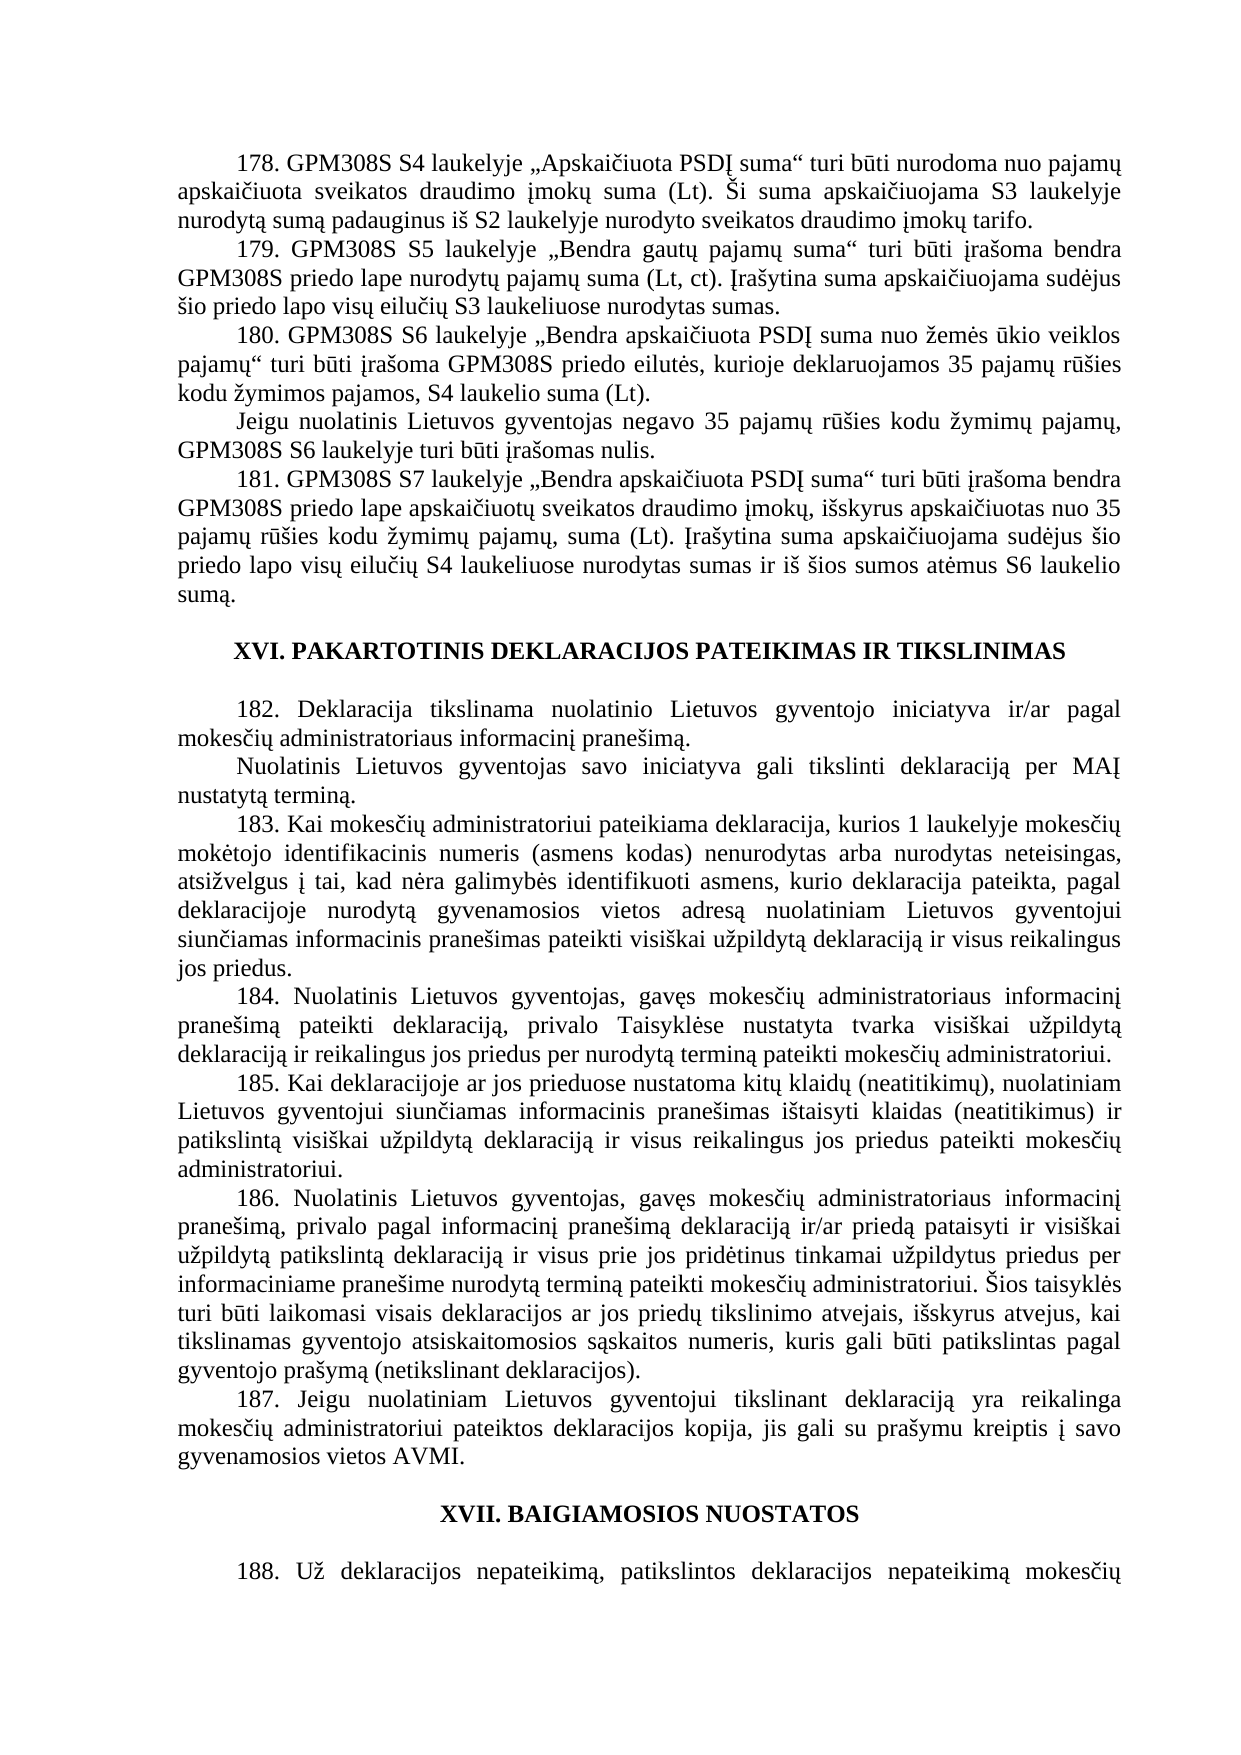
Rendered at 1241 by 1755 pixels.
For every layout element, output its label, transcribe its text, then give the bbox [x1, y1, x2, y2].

text 180. GPM308S S6 laukelyje „Bendra apskaičiuota PSDĮ suma nuo žemės ūkio veiklos pajamų“ turi būti įrašoma GPM308S priedo eilutės, kurioje deklaruojamos 35 pajamų rūšies kodu žymimos pajamos, S4 laukelio suma (Lt). [177, 320, 1122, 406]
text Nuolatinis Lietuvos gyventojas savo iniciatyva gali tikslinti deklaraciją per MAĮ nustatytą terminą. [177, 751, 1122, 809]
text 181. GPM308S S7 laukelyje „Bendra apskaičiuota PSDĮ suma“ turi būti įrašoma bendra GPM308S priedo lape apskaičiuotų sveikatos draudimo įmokų, išskyrus apskaičiuotas nuo 35 pajamų rūšies kodu žymimų pajamų, suma (Lt). Įrašytina suma apskaičiuojama sudėjus šio priedo lapo visų eilučių S4 laukeliuose nurodytas sumas ir iš šios sumos atėmus S6 laukelio sumą. [177, 464, 1122, 608]
text Jeigu nuolatinis Lietuvos gyventojas negavo 35 pajamų rūšies kodu žymimų pajamų, GPM308S S6 laukelyje turi būti įrašomas nulis. [177, 406, 1122, 464]
text 183. Kai mokesčių administratoriui pateikiama deklaracija, kurios 1 laukelyje mokesčių mokėtojo identifikacinis numeris (asmens kodas) nenurodytas arba nurodytas neteisingas, atsižvelgus į tai, kad nėra galimybės identifikuoti asmens, kurio deklaracija pateikta, pagal deklaracijoje nurodytą gyvenamosios vietos adresą nuolatiniam Lietuvos gyventojui siunčiamas informacinis pranešimas pateikti visiškai užpildytą deklaraciją ir visus reikalingus jos priedus. [177, 809, 1122, 981]
text 188. Už deklaracijos nepateikimą, patikslintos deklaracijos nepateikimą mokesčių [177, 1556, 1122, 1585]
text 182. Deklaracija tikslinama nuolatinio Lietuvos gyventojo iniciatyva ir/ar pagal mokesčių administratoriaus informacinį pranešimą. [177, 694, 1122, 751]
text 184. Nuolatinis Lietuvos gyventojas, gavęs mokesčių administratoriaus informacinį pranešimą pateikti deklaraciją, privalo Taisyklėse nustatyta tvarka visiškai užpildytą deklaraciją ir reikalingus jos priedus per nurodytą terminą pateikti mokesčių administratoriui. [177, 981, 1122, 1068]
text XVII. BAIGIAMOSIOS NUOSTATOS [177, 1499, 1122, 1528]
text 179. GPM308S S5 laukelyje „Bendra gautų pajamų suma“ turi būti įrašoma bendra GPM308S priedo lape nurodytų pajamų suma (Lt, ct). Įrašytina suma apskaičiuojama sudėjus šio priedo lapo visų eilučių S3 laukeliuose nurodytas sumas. [177, 234, 1122, 320]
text 185. Kai deklaracijoje ar jos prieduose nustatoma kitų klaidų (neatitikimų), nuolatiniam Lietuvos gyventojui siunčiamas informacinis pranešimas ištaisyti klaidas (neatitikimus) ir patikslintą visiškai užpildytą deklaraciją ir visus reikalingus jos priedus pateikti mokesčių administratoriui. [177, 1068, 1122, 1183]
text 187. Jeigu nuolatiniam Lietuvos gyventojui tikslinant deklaraciją yra reikalinga mokesčių administratoriui pateiktos deklaracijos kopija, jis gali su prašymu kreiptis į savo gyvenamosios vietos AVMI. [177, 1384, 1122, 1470]
text XVI. PAKARTOTINIS DEKLARACIJOS PATEIKIMAS IR TIKSLINIMAS [177, 636, 1122, 665]
text 186. Nuolatinis Lietuvos gyventojas, gavęs mokesčių administratoriaus informacinį pranešimą, privalo pagal informacinį pranešimą deklaraciją ir/ar priedą pataisyti ir visiškai užpildytą patikslintą deklaraciją ir visus prie jos pridėtinus tinkamai užpildytus priedus per informaciniame pranešime nurodytą terminą pateikti mokesčių administratoriui. Šios taisyklės turi būti laikomasi visais deklaracijos ar jos priedų tikslinimo atvejais, išskyrus atvejus, kai tikslinamas gyventojo atsiskaitomosios sąskaitos numeris, kuris gali būti patikslintas pagal gyventojo prašymą (netikslinant deklaracijos). [177, 1183, 1122, 1384]
text 178. GPM308S S4 laukelyje „Apskaičiuota PSDĮ suma“ turi būti nurodoma nuo pajamų apskaičiuota sveikatos draudimo įmokų suma (Lt). Ši suma apskaičiuojama S3 laukelyje nurodytą sumą padauginus iš S2 laukelyje nurodyto sveikatos draudimo įmokų tarifo. [177, 148, 1122, 234]
